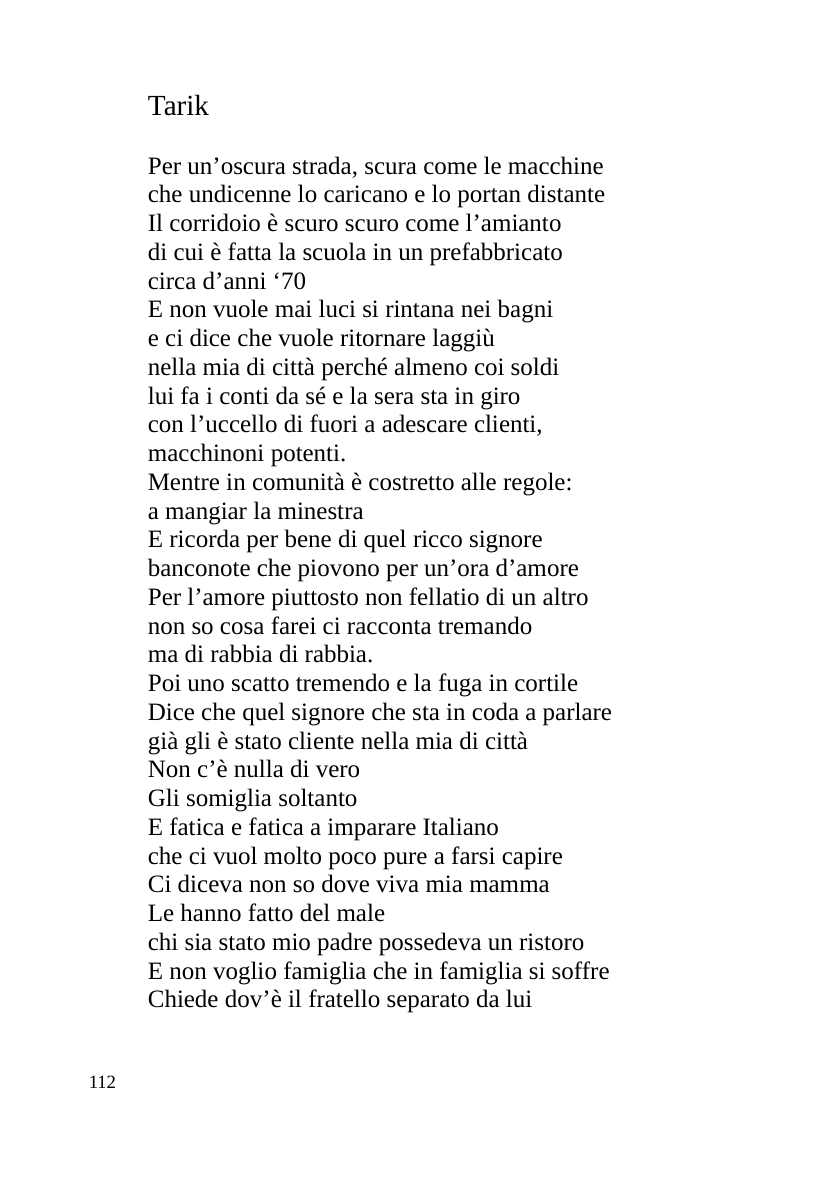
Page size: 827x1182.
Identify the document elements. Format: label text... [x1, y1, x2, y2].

text e ci dice che vuole ritornare laggiù [148, 323, 738, 352]
text Per l’amore piuttosto non fellatio di un altro [148, 582, 738, 611]
text non so cosa farei ci racconta tremando [148, 611, 738, 639]
text di cui è fatta la scuola in un prefabbricato [148, 237, 738, 266]
text Non c’è nulla di vero [148, 754, 738, 783]
text che ci vuol molto poco pure a farsi capire [148, 841, 738, 869]
text macchinoni potenti. [148, 438, 738, 467]
text Tarik [148, 88, 738, 122]
text banconote che piovono per un’ora d’amore [148, 553, 738, 582]
text con l’uccello di fuori a adescare clienti, [148, 409, 738, 438]
text ma di rabbia di rabbia. [148, 639, 738, 668]
text Poi uno scatto tremendo e la fuga in cortile [148, 668, 738, 697]
text Le hanno fatto del male [148, 898, 738, 927]
text a mangiar la minestra [148, 496, 738, 524]
text Mentre in comunità è costretto alle regole: [148, 467, 738, 496]
text E non voglio famiglia che in famiglia si soffre [148, 956, 738, 984]
text chi sia stato mio padre possedeva un ristoro [148, 927, 738, 956]
text Ci diceva non so dove viva mia mamma [148, 869, 738, 898]
text E ricorda per bene di quel ricco signore [148, 524, 738, 553]
text E non vuole mai luci si rintana nei bagni [148, 294, 738, 323]
text che undicenne lo caricano e lo portan distante [148, 179, 738, 208]
text lui fa i conti da sé e la sera sta in giro [148, 381, 738, 409]
text E fatica e fatica a imparare Italiano [148, 812, 738, 841]
text già gli è stato cliente nella mia di città [148, 726, 738, 754]
text Chiede dov’è il fratello separato da lui [148, 984, 738, 1013]
text Per un’oscura strada, scura come le macchine [148, 151, 738, 179]
text circa d’anni ‘70 [148, 266, 738, 294]
text Gli somiglia soltanto [148, 783, 738, 812]
text Il corridoio è scuro scuro come l’amianto [148, 208, 738, 237]
text nella mia di città perché almeno coi soldi [148, 352, 738, 381]
text Dice che quel signore che sta in coda a parlare [148, 697, 738, 726]
